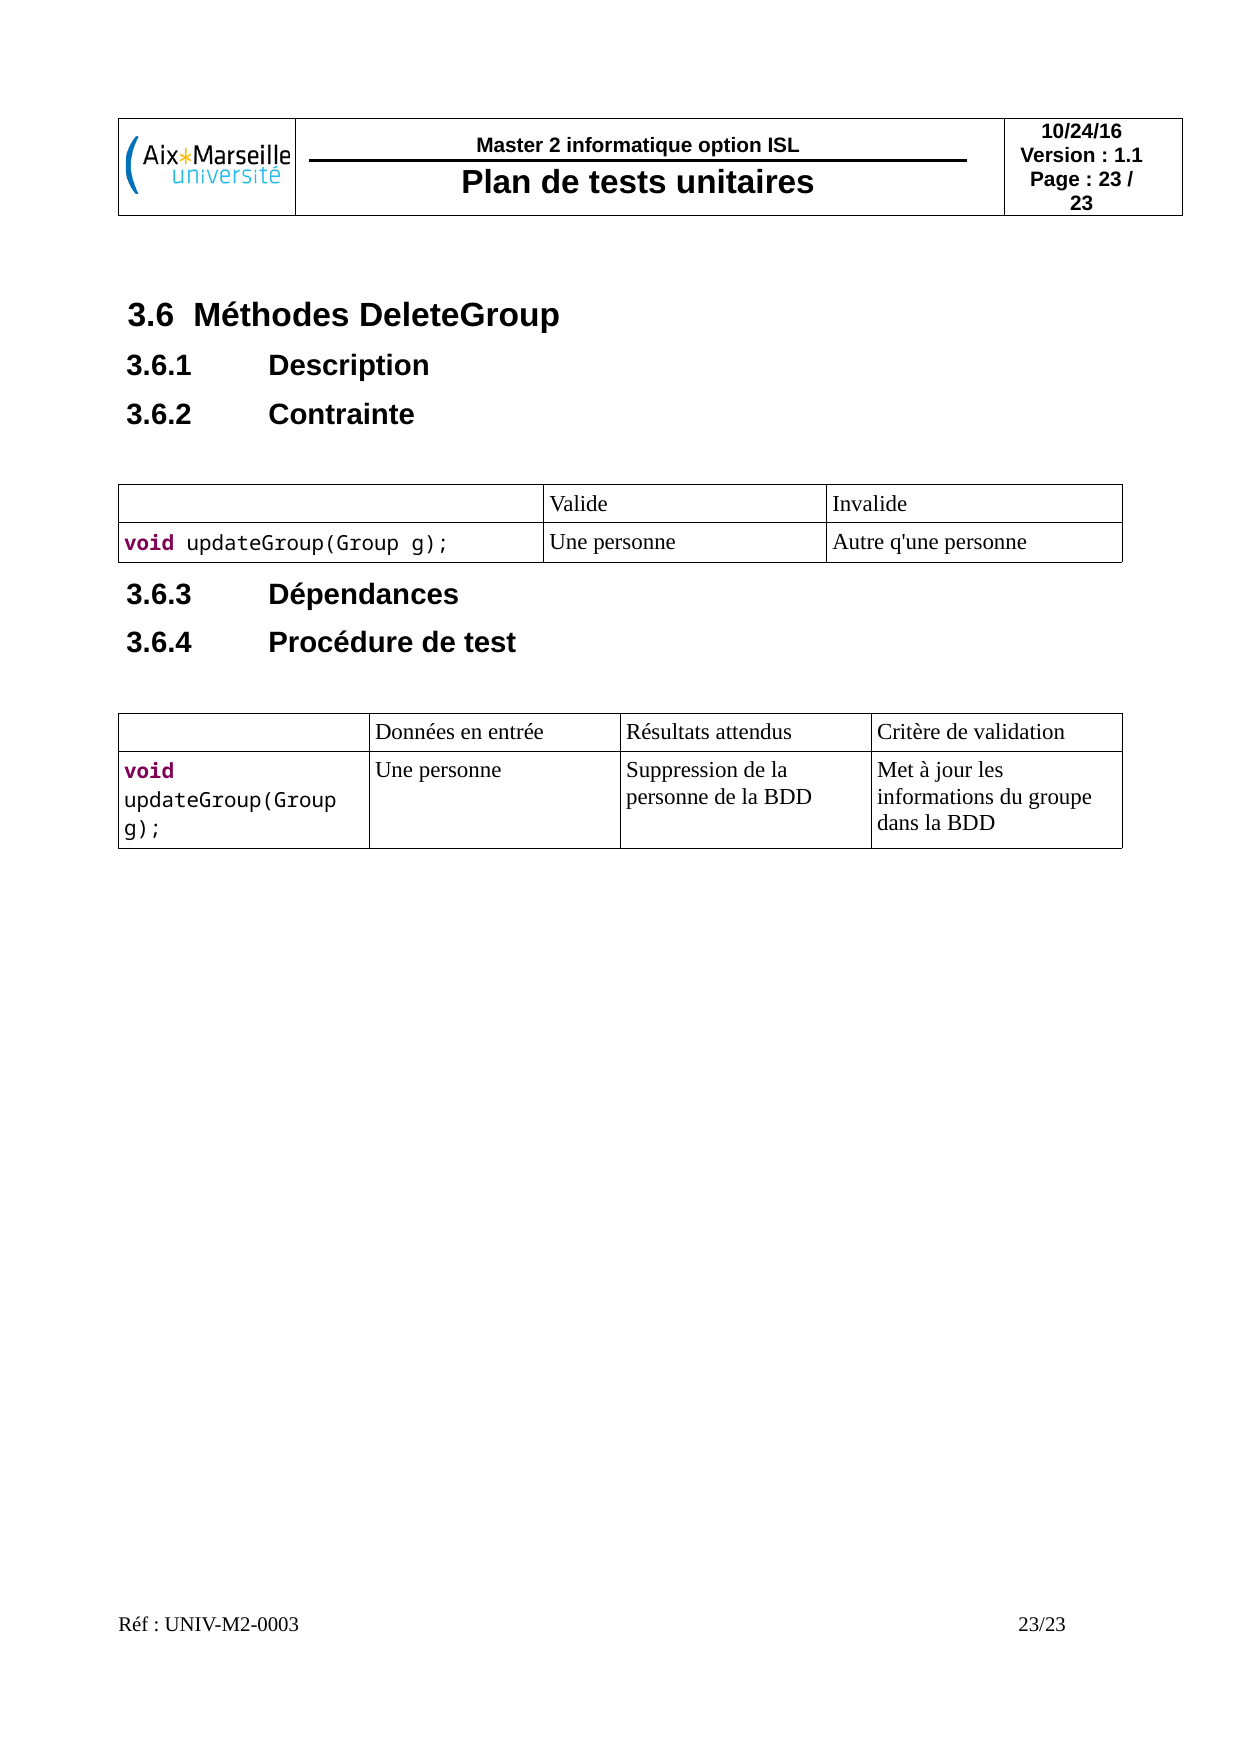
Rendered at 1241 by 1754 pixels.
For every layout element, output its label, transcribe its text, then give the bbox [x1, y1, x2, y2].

picture [125, 136, 290, 194]
table_header Données en entrée [370, 714, 620, 751]
table_header Critère de validation [872, 714, 1122, 751]
table_header Résultats attendus [621, 714, 871, 751]
table_header [119, 714, 369, 751]
subtitle Dépendances [118, 577, 1122, 611]
subtitle Contrainte [118, 397, 1122, 430]
table_cell Une personne [544, 523, 826, 562]
table_cell Suppression de la personne de la BDD [621, 752, 871, 847]
table_header [119, 485, 543, 522]
subtitle Procédure de test [118, 625, 1122, 659]
subtitle Méthodes DeleteGroup [118, 295, 1122, 334]
table_cell void updateGroup(Group g); [119, 752, 369, 847]
table_cell Autre q'une personne [827, 523, 1122, 562]
table_cell Une personne [370, 752, 620, 847]
subtitle Description [118, 348, 1122, 382]
table_cell Met à jour les informations du groupe dans la BDD [872, 752, 1122, 847]
table_header Invalide [827, 485, 1122, 522]
table_cell void updateGroup(Group g); [119, 523, 543, 562]
table_header Valide [544, 485, 826, 522]
